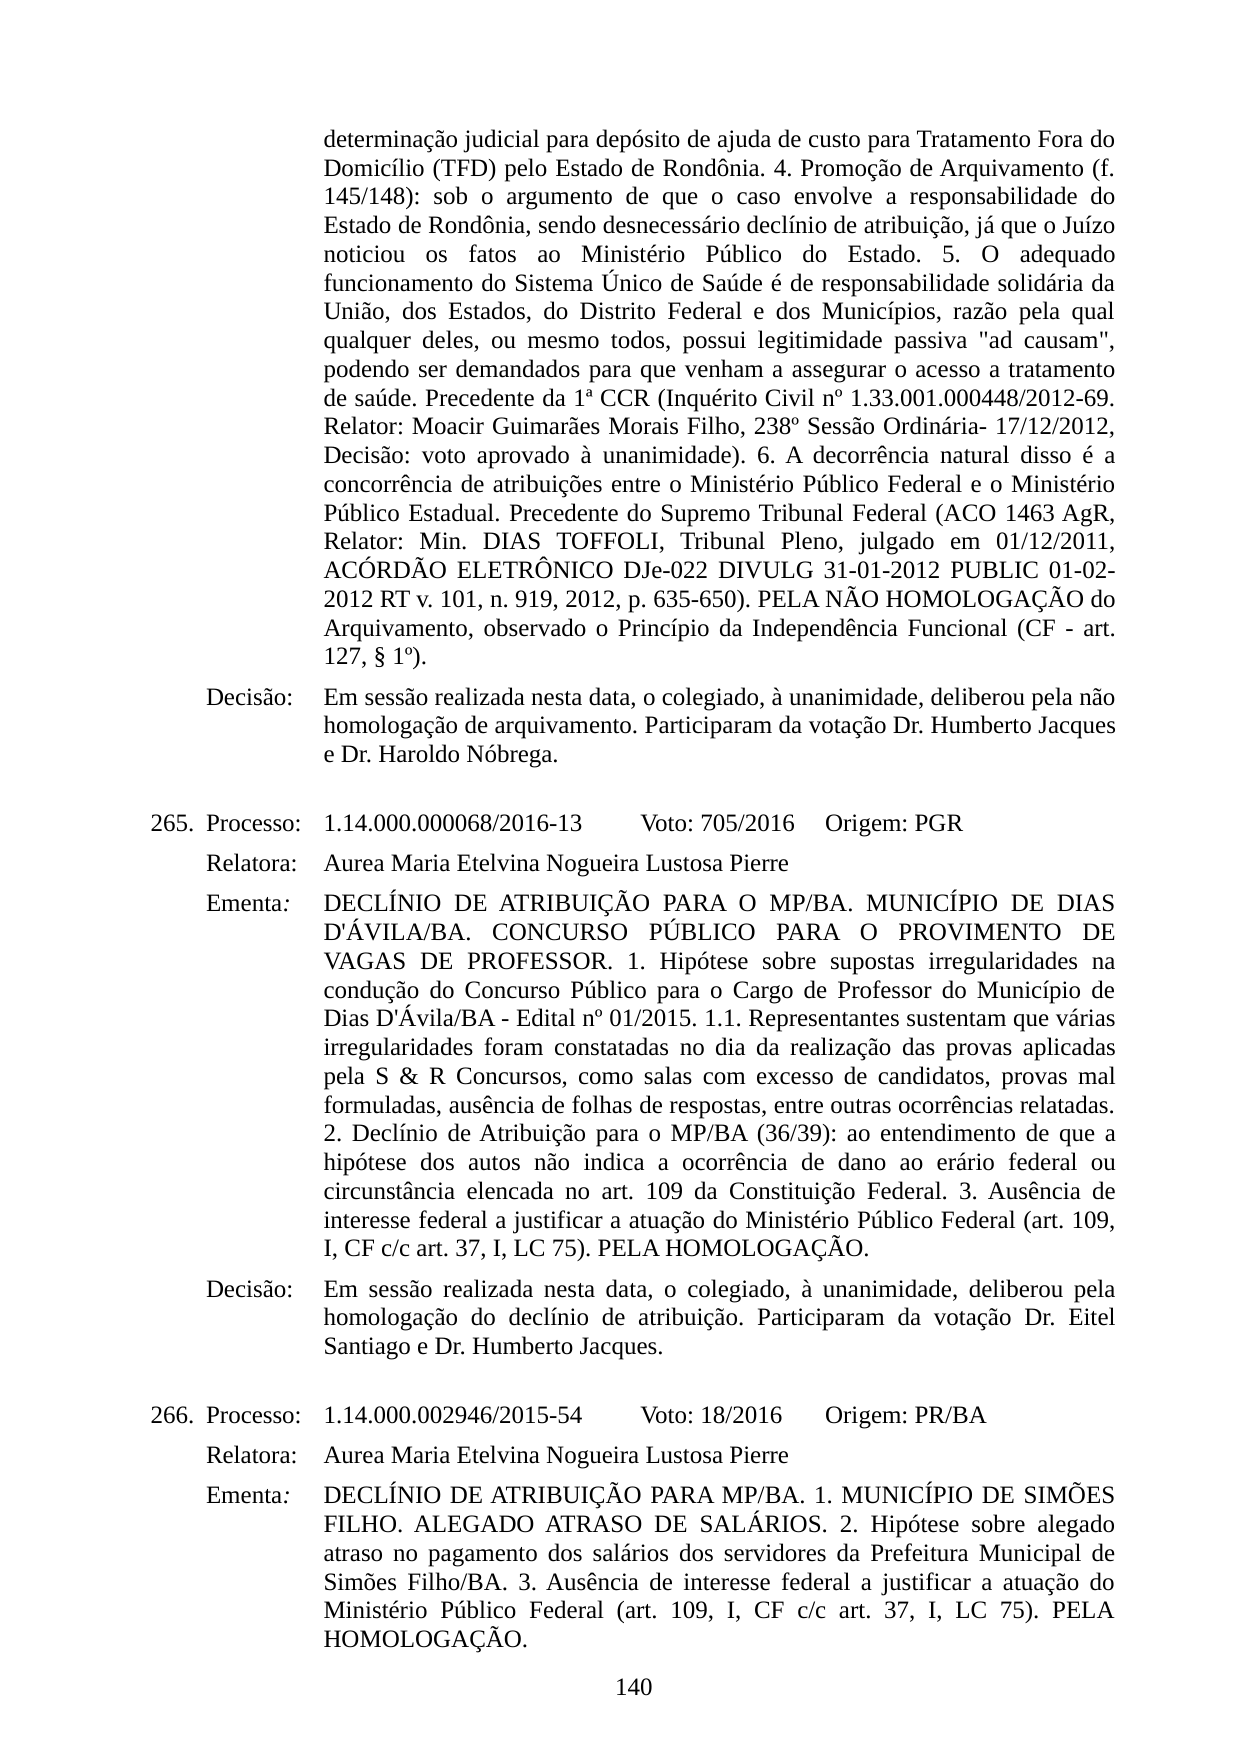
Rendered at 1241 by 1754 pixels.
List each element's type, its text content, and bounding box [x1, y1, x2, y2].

table_cell [145, 118, 200, 676]
table_cell Em sessão realizada nesta data, o colegiado, à unanimidade, deliberou pela homologação do declínio de atribuição. Participaram da votação Dr. Eitel Santiago e Dr. Humberto Jacques. [318, 1268, 1122, 1366]
table_cell DECLÍNIO DE ATRIBUIÇÃO PARA O MP/BA. MUNICÍPIO DE DIAS D'ÁVILA/BA. CONCURSO PÚBLICO PARA O PROVIMENTO DE VAGAS DE PROFESSOR. 1. Hipótese sobre supostas irregularidades na condução do Concurso Público para o Cargo de Professor do Município de Dias D'Ávila/BA - Edital nº 01/2015. 1.1. Representantes sustentam que várias irregularidades foram constatadas no dia da realização das provas aplicadas pela S & R Concursos, como salas com excesso de candidatos, provas mal formuladas, ausência de folhas de respostas, entre outras ocorrências relatadas. 2. Declínio de Atribuição para o MP/BA (36/39): ao entendimento de que a hipótese dos autos não indica a ocorrência de dano ao erário federal ou circunstância elencada no art. 109 da Constituição Federal. 3. Ausência de interesse federal a justificar a atuação do Ministério Público Federal (art. 109, I, CF c/c art. 37, I, LC 75). PELA HOMOLOGAÇÃO. [318, 883, 1122, 1268]
table_cell [145, 676, 200, 773]
table_cell Decisão: [200, 1268, 318, 1366]
table_cell Decisão: [200, 676, 318, 773]
table_cell [145, 843, 200, 883]
table_header 266. [145, 1394, 200, 1434]
table_cell Ementa: [200, 1475, 318, 1659]
table_header Voto: 705/2016 [635, 802, 819, 842]
table_cell Relatora: [200, 843, 318, 883]
table_header Origem: PR/BA [819, 1394, 1122, 1434]
table_cell [145, 883, 200, 1268]
table_cell [200, 118, 318, 676]
table_cell Ementa: [200, 883, 318, 1268]
table_cell Em sessão realizada nesta data, o colegiado, à unanimidade, deliberou pela não homologação de arquivamento. Participaram da votação Dr. Humberto Jacques e Dr. Haroldo Nóbrega. [318, 676, 1122, 773]
table_cell [145, 1268, 200, 1366]
table_header 1.14.000.002946/2015-54 [318, 1394, 634, 1434]
table_cell [145, 1475, 200, 1659]
table_cell [145, 1435, 200, 1475]
table_cell determinação judicial para depósito de ajuda de custo para Tratamento Fora do Domicílio (TFD) pelo Estado de Rondônia. 4. Promoção de Arquivamento (f. 145/148): sob o argumento de que o caso envolve a responsabilidade do Estado de Rondônia, sendo desnecessário declínio de atribuição, já que o Juízo noticiou os fatos ao Ministério Público do Estado. 5. O adequado funcionamento do Sistema Único de Saúde é de responsabilidade solidária da União, dos Estados, do Distrito Federal e dos Municípios, razão pela qual qualquer deles, ou mesmo todos, possui legitimidade passiva "ad causam", podendo ser demandados para que venham a assegurar o acesso a tratamento de saúde. Precedente da 1ª CCR (Inquérito Civil nº 1.33.001.000448/2012-69. Relator: Moacir Guimarães Morais Filho, 238º Sessão Ordinária- 17/12/2012, Decisão: voto aprovado à unanimidade). 6. A decorrência natural disso é a concorrência de atribuições entre o Ministério Público Federal e o Ministério Público Estadual. Precedente do Supremo Tribunal Federal (ACO 1463 AgR, Relator: Min. DIAS TOFFOLI, Tribunal Pleno, julgado em 01/12/2011, ACÓRDÃO ELETRÔNICO DJe-022 DIVULG 31-01-2012 PUBLIC 01-02-2012 RT v. 101, n. 919, 2012, p. 635-650). PELA NÃO HOMOLOGAÇÃO do Arquivamento, observado o Princípio da Independência Funcional (CF - art. 127, § 1º). [318, 118, 1122, 676]
table_header Voto: 18/2016 [635, 1394, 819, 1434]
table_cell Relatora: [200, 1435, 318, 1475]
table_cell Aurea Maria Etelvina Nogueira Lustosa Pierre [318, 1435, 1122, 1475]
table_cell Aurea Maria Etelvina Nogueira Lustosa Pierre [318, 843, 1122, 883]
table_header 1.14.000.000068/2016-13 [318, 802, 634, 842]
table_header Processo: [200, 802, 318, 842]
table_header Origem: PGR [819, 802, 1122, 842]
table_cell DECLÍNIO DE ATRIBUIÇÃO PARA MP/BA. 1. MUNICÍPIO DE SIMÕES FILHO. ALEGADO ATRASO DE SALÁRIOS. 2. Hipótese sobre alegado atraso no pagamento dos salários dos servidores da Prefeitura Municipal de Simões Filho/BA. 3. Ausência de interesse federal a justificar a atuação do Ministério Público Federal (art. 109, I, CF c/c art. 37, I, LC 75). PELA HOMOLOGAÇÃO. [318, 1475, 1122, 1659]
table_header Processo: [200, 1394, 318, 1434]
table_header 265. [145, 802, 200, 842]
